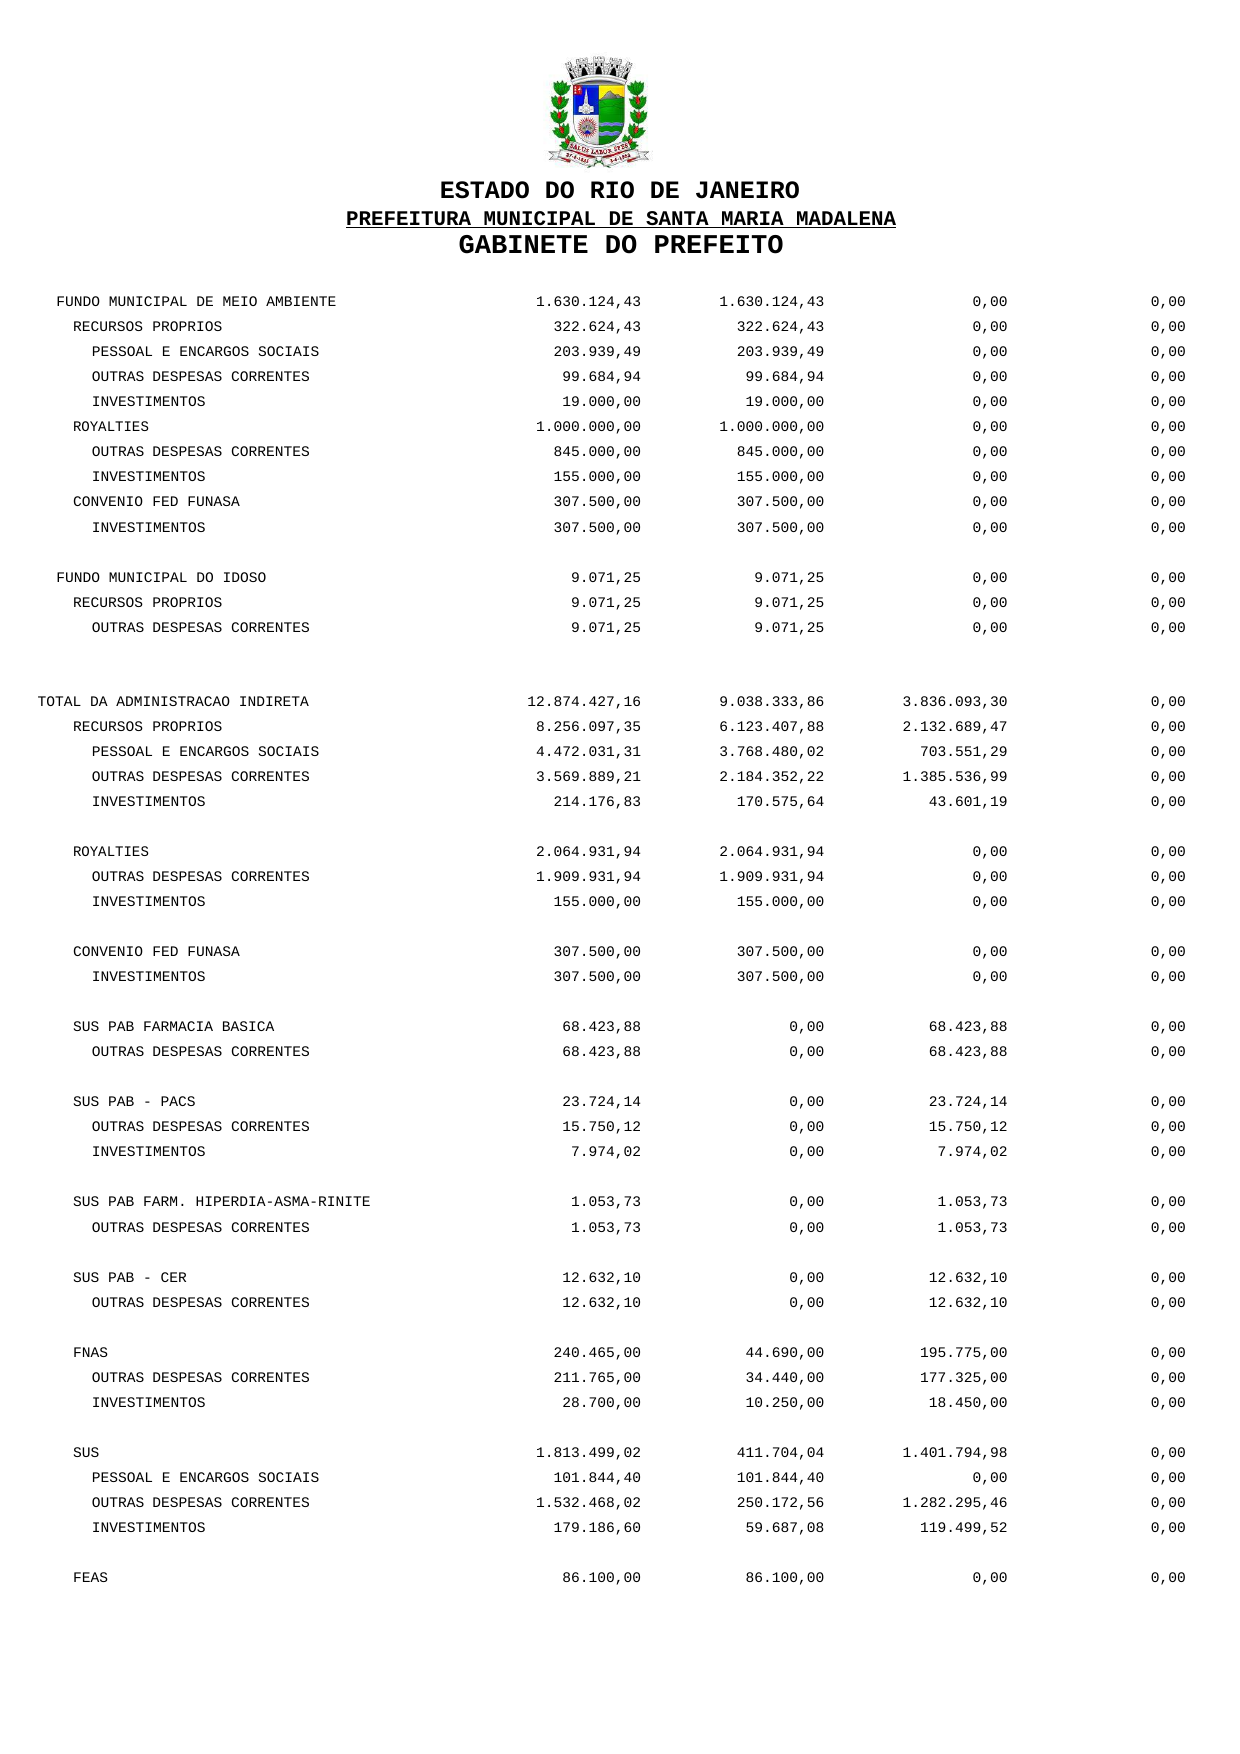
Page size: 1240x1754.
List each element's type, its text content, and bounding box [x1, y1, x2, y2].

table_cell 0,00 [1075, 1285, 1185, 1310]
table_cell 0,00 [1075, 1460, 1185, 1485]
table_cell DESPESAS CORRENTES [152, 1360, 446, 1385]
table_cell 68.423,88 [446, 1035, 673, 1060]
table_cell 0,00 [673, 1035, 856, 1060]
table_cell 12.874.427,16 [446, 635, 673, 710]
table_cell 23.724,14 [446, 1060, 673, 1110]
table_cell 307.500,00 [673, 485, 856, 510]
table_cell 0,00 [1075, 460, 1185, 485]
table_cell SUS PAB - PACS [38, 1060, 446, 1110]
table_cell 6.123.407,88 [673, 710, 856, 735]
table_cell TOTAL DA ADMINISTRACAO INDIRETA [38, 635, 446, 710]
table_cell DESPESAS CORRENTES [152, 610, 446, 635]
table_cell 1.813.499,02 [446, 1410, 673, 1460]
table_cell 0,00 [1075, 385, 1185, 410]
table_cell INVESTIMENTOS [38, 385, 446, 410]
table_cell 23.724,14 [856, 1060, 1075, 1110]
table_cell RECURSOS [38, 310, 152, 335]
table_cell 9.071,25 [673, 585, 856, 610]
table_cell 170.575,64 [673, 785, 856, 810]
table_cell 0,00 [1075, 1035, 1185, 1060]
table_cell 0,00 [856, 410, 1075, 435]
table_cell 15.750,12 [446, 1110, 673, 1135]
table_cell OUTRAS [38, 610, 152, 635]
table_cell 3.569.889,21 [446, 760, 673, 785]
table_cell 0,00 [856, 860, 1075, 885]
table_cell 0,00 [856, 535, 1075, 585]
table_cell 59.687,08 [673, 1510, 856, 1535]
table_cell 0,00 [1075, 335, 1185, 360]
table_cell 1.909.931,94 [673, 860, 856, 885]
table_cell 3.768.480,02 [673, 735, 856, 760]
table_cell 1.053,73 [856, 1160, 1075, 1210]
table_cell 0,00 [1075, 1410, 1185, 1460]
table_cell 99.684,94 [446, 360, 673, 385]
table_cell 18.450,00 [856, 1385, 1075, 1410]
table_cell FUNDO MUNICIPAL DO IDOSO [38, 535, 446, 585]
table_cell 2.064.931,94 [446, 810, 673, 860]
table_cell 0,00 [1075, 410, 1185, 435]
table_cell 101.844,40 [673, 1460, 856, 1485]
table_cell FED FUNASA [152, 485, 446, 510]
table_cell 0,00 [673, 1060, 856, 1110]
table_cell ROYALTIES [38, 410, 152, 435]
table_cell 0,00 [673, 1235, 856, 1285]
table_cell 119.499,52 [856, 1510, 1075, 1535]
table_cell 10.250,00 [673, 1385, 856, 1410]
table_cell INVESTIMENTOS [38, 460, 446, 485]
table_cell INVESTIMENTOS [38, 885, 446, 910]
table_cell 0,00 [1075, 585, 1185, 610]
table_cell 1.532.468,02 [446, 1485, 673, 1510]
table_cell 0,00 [856, 885, 1075, 910]
table_cell INVESTIMENTOS [38, 1385, 446, 1410]
table_cell 0,00 [1075, 435, 1185, 460]
text ESTADO DO RIO DE JANEIRO [439, 178, 1185, 206]
table_cell 703.551,29 [856, 735, 1075, 760]
table_cell 12.632,10 [446, 1235, 673, 1285]
table_cell 28.700,00 [446, 1385, 673, 1410]
table_cell FNAS [38, 1310, 152, 1360]
table_cell 307.500,00 [446, 510, 673, 535]
table_cell DESPESAS CORRENTES [152, 1285, 446, 1310]
table_cell 0,00 [856, 610, 1075, 635]
table_cell INVESTIMENTOS [38, 960, 446, 985]
table_cell 0,00 [856, 510, 1075, 535]
table_header 0,00 [856, 294, 1075, 310]
table_cell 195.775,00 [856, 1310, 1075, 1360]
text GABINETE DO PREFEITO [458, 230, 1185, 260]
table_cell PESSOAL E ENCARGOS SOCIAIS [38, 1460, 446, 1485]
table_cell OUTRAS [38, 1285, 152, 1310]
table_cell SUS PAB - CER [38, 1235, 446, 1285]
table_cell 0,00 [673, 1210, 856, 1235]
table_cell SUS [38, 1410, 152, 1460]
table_cell CONVENIO [38, 485, 152, 510]
table_cell 0,00 [1075, 1535, 1185, 1585]
table_cell 2.132.689,47 [856, 710, 1075, 735]
table_cell 0,00 [1075, 610, 1185, 635]
table_cell 2.064.931,94 [673, 810, 856, 860]
table_cell DESPESAS CORRENTES [152, 1485, 446, 1510]
table_cell 0,00 [1075, 760, 1185, 785]
table_cell 0,00 [673, 1135, 856, 1160]
table_cell 0,00 [673, 1285, 856, 1310]
table_cell 307.500,00 [673, 510, 856, 535]
table_cell 2.184.352,22 [673, 760, 856, 785]
table_cell 177.325,00 [856, 1360, 1075, 1385]
table_header 1.630.124,43 [446, 294, 673, 310]
table_cell DESPESAS CORRENTES [152, 1210, 446, 1235]
table_cell 0,00 [1075, 1360, 1185, 1385]
table_cell DESPESAS CORRENTES [152, 435, 446, 460]
table_cell 1.909.931,94 [446, 860, 673, 885]
table_cell DESPESAS CORRENTES [152, 1035, 446, 1060]
table_cell INVESTIMENTOS [38, 1510, 446, 1535]
table_cell 9.071,25 [673, 610, 856, 635]
table_cell 15.750,12 [856, 1110, 1075, 1135]
table_cell 0,00 [1075, 1210, 1185, 1235]
table_cell 0,00 [1075, 1160, 1185, 1210]
table_cell 411.704,04 [673, 1410, 856, 1460]
table_cell 9.071,25 [673, 535, 856, 585]
table_cell 203.939,49 [446, 335, 673, 360]
table_cell INVESTIMENTOS [38, 510, 446, 535]
table_cell 0,00 [856, 385, 1075, 410]
table_cell [152, 1410, 446, 1460]
table_cell 1.000.000,00 [446, 410, 673, 435]
table_cell [152, 1535, 446, 1585]
table_cell 4.472.031,31 [446, 735, 673, 760]
table_cell 9.071,25 [446, 610, 673, 635]
table_cell 3.836.093,30 [856, 635, 1075, 710]
table_cell 19.000,00 [446, 385, 673, 410]
table_cell 322.624,43 [673, 310, 856, 335]
table_cell 250.172,56 [673, 1485, 856, 1510]
table_cell 0,00 [856, 435, 1075, 460]
table_cell PROPRIOS [152, 310, 446, 335]
table_cell 214.176,83 [446, 785, 673, 810]
table_cell 0,00 [856, 810, 1075, 860]
table_cell 0,00 [1075, 1060, 1185, 1110]
table_cell 845.000,00 [673, 435, 856, 460]
table_cell 0,00 [856, 585, 1075, 610]
table_cell 9.038.333,86 [673, 635, 856, 710]
table_header FUNDO MUNICIPAL DE MEIO AMBIENTE [38, 294, 446, 310]
table_cell 203.939,49 [673, 335, 856, 360]
table_cell 1.282.295,46 [856, 1485, 1075, 1510]
table_cell 19.000,00 [673, 385, 856, 410]
table_cell 9.071,25 [446, 535, 673, 585]
table_cell 34.440,00 [673, 1360, 856, 1385]
table_cell 43.601,19 [856, 785, 1075, 810]
table_cell 1.053,73 [446, 1210, 673, 1235]
table_cell 307.500,00 [446, 910, 673, 960]
table_cell 0,00 [856, 1535, 1075, 1585]
table_cell 0,00 [1075, 1510, 1185, 1535]
table_cell OUTRAS [38, 360, 152, 385]
table_cell OUTRAS [38, 435, 152, 460]
table_cell OUTRAS [38, 760, 152, 785]
table_cell 307.500,00 [446, 485, 673, 510]
table_cell OUTRAS [38, 1035, 152, 1060]
table_cell 0,00 [1075, 635, 1185, 710]
table_cell 0,00 [1075, 1310, 1185, 1360]
table_cell 1.000.000,00 [673, 410, 856, 435]
table_cell 0,00 [673, 1110, 856, 1135]
table_cell 68.423,88 [446, 985, 673, 1035]
table_cell 12.632,10 [856, 1285, 1075, 1310]
table_cell PESSOAL E ENCARGOS SOCIAIS [38, 335, 446, 360]
table_header 1.630.124,43 [673, 294, 856, 310]
table_cell 1.385.536,99 [856, 760, 1075, 785]
table_cell 7.974,02 [446, 1135, 673, 1160]
table_cell 12.632,10 [856, 1235, 1075, 1285]
table_cell 211.765,00 [446, 1360, 673, 1385]
table_cell 0,00 [1075, 860, 1185, 885]
table_cell PESSOAL E ENCARGOS SOCIAIS [38, 735, 446, 760]
table_cell 8.256.097,35 [446, 710, 673, 735]
table_cell 0,00 [1075, 510, 1185, 535]
table_cell 0,00 [1075, 535, 1185, 585]
table_cell SUS PAB FARM. HIPERDIA-ASMA-RINITE [38, 1160, 446, 1210]
table_cell RECURSOS [38, 585, 152, 610]
table_cell 322.624,43 [446, 310, 673, 335]
table_cell 0,00 [1075, 985, 1185, 1035]
table_cell 0,00 [1075, 885, 1185, 910]
table_cell 0,00 [1075, 710, 1185, 735]
table_cell [152, 410, 446, 435]
table_cell PROPRIOS [152, 585, 446, 610]
table_cell 0,00 [856, 360, 1075, 385]
table_cell 0,00 [1075, 1135, 1185, 1160]
table_cell CONVENIO [38, 910, 152, 960]
table_cell 0,00 [856, 485, 1075, 510]
table_cell 155.000,00 [446, 885, 673, 910]
table_cell 101.844,40 [446, 1460, 673, 1485]
table_cell OUTRAS [38, 1360, 152, 1385]
table_cell 0,00 [1075, 1485, 1185, 1510]
table_cell FEAS [38, 1535, 152, 1585]
text PREFEITURA MUNICIPAL DE SANTA MARIA MADALENA [346, 206, 1185, 230]
table_cell OUTRAS [38, 1210, 152, 1235]
table_cell 0,00 [1075, 485, 1185, 510]
table_cell 0,00 [1075, 910, 1185, 960]
table_cell DESPESAS CORRENTES [152, 1110, 446, 1135]
table_cell 12.632,10 [446, 1285, 673, 1310]
table_cell 0,00 [856, 910, 1075, 960]
table_cell INVESTIMENTOS [38, 1135, 446, 1160]
table_cell 0,00 [1075, 1235, 1185, 1285]
table_cell DESPESAS CORRENTES [152, 360, 446, 385]
table_cell 0,00 [1075, 310, 1185, 335]
table_cell 179.186,60 [446, 1510, 673, 1535]
table_cell 0,00 [856, 960, 1075, 985]
table_cell 155.000,00 [673, 885, 856, 910]
table_cell 44.690,00 [673, 1310, 856, 1360]
table_header 0,00 [1075, 294, 1185, 310]
table_cell SUS PAB FARMACIA BASICA [38, 985, 446, 1035]
table_cell 0,00 [856, 335, 1075, 360]
table_cell 1.053,73 [446, 1160, 673, 1210]
table_cell 307.500,00 [673, 910, 856, 960]
table_cell INVESTIMENTOS [38, 785, 446, 810]
table_cell 0,00 [1075, 1385, 1185, 1410]
table_cell 0,00 [856, 460, 1075, 485]
table_cell PROPRIOS [152, 710, 446, 735]
table_cell 307.500,00 [673, 960, 856, 985]
table_cell 0,00 [1075, 960, 1185, 985]
table_cell 0,00 [1075, 360, 1185, 385]
table_cell 0,00 [1075, 735, 1185, 760]
table_cell 0,00 [673, 985, 856, 1035]
table_cell [152, 1310, 446, 1360]
table_cell 155.000,00 [673, 460, 856, 485]
table_cell 1.401.794,98 [856, 1410, 1075, 1460]
table_cell 0,00 [673, 1160, 856, 1210]
table_cell DESPESAS CORRENTES [152, 760, 446, 785]
table_cell RECURSOS [38, 710, 152, 735]
table_cell 845.000,00 [446, 435, 673, 460]
table_cell 0,00 [1075, 785, 1185, 810]
table_cell 0,00 [1075, 810, 1185, 860]
table_cell FED FUNASA [152, 910, 446, 960]
table_cell 240.465,00 [446, 1310, 673, 1360]
table_cell 0,00 [1075, 1110, 1185, 1135]
table_cell [152, 810, 446, 860]
table_cell 7.974,02 [856, 1135, 1075, 1160]
table_cell 68.423,88 [856, 1035, 1075, 1060]
table_cell OUTRAS [38, 1485, 152, 1510]
table_cell 99.684,94 [673, 360, 856, 385]
table_cell 86.100,00 [446, 1535, 673, 1585]
table_cell 307.500,00 [446, 960, 673, 985]
table_cell OUTRAS [38, 1110, 152, 1135]
table_cell 86.100,00 [673, 1535, 856, 1585]
table_cell DESPESAS CORRENTES [152, 860, 446, 885]
table_cell 0,00 [856, 310, 1075, 335]
table_cell OUTRAS [38, 860, 152, 885]
table_cell 68.423,88 [856, 985, 1075, 1035]
table_cell 1.053,73 [856, 1210, 1075, 1235]
table_cell 9.071,25 [446, 585, 673, 610]
table_cell 0,00 [856, 1460, 1075, 1485]
table_cell 155.000,00 [446, 460, 673, 485]
table_cell ROYALTIES [38, 810, 152, 860]
